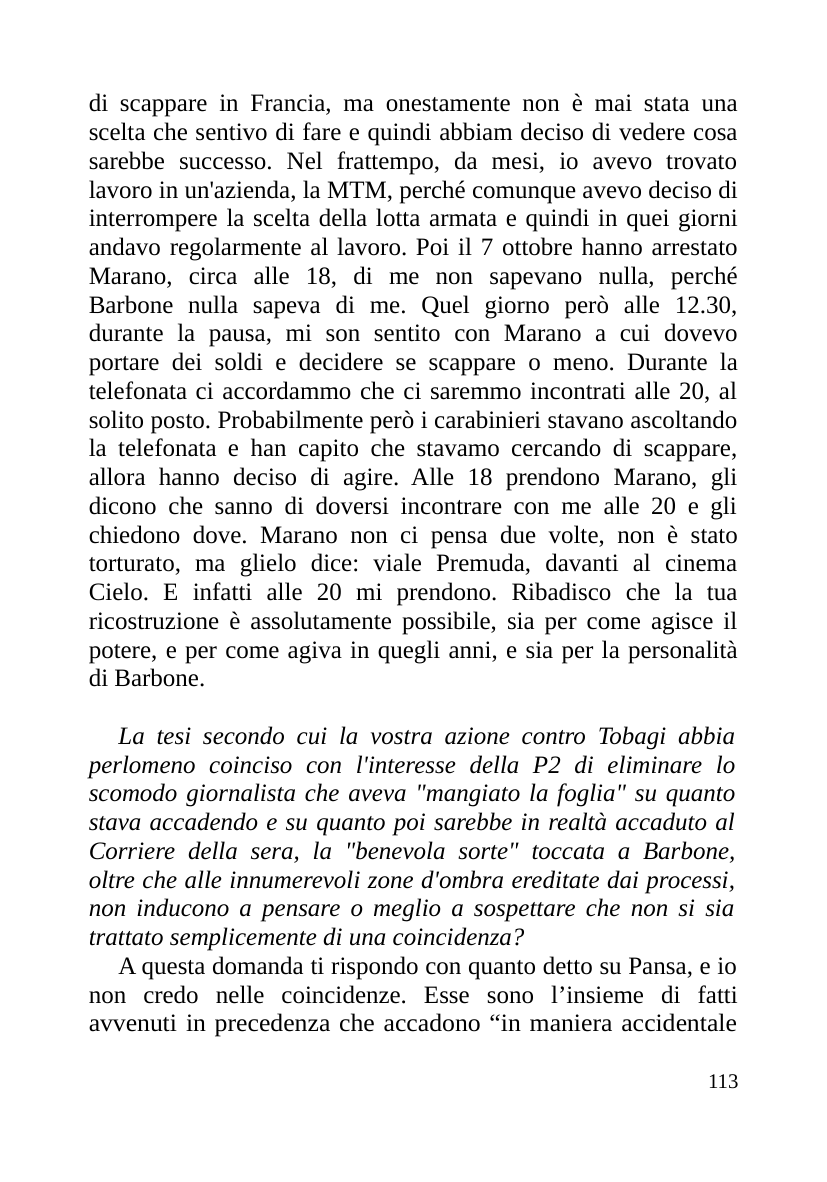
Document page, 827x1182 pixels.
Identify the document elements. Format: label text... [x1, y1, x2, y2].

text A questa domanda ti rispondo con quanto detto su Pansa, e io non credo nelle coincidenze. Esse sono l’insieme di fatti avvenuti in precedenza che accadono “in maniera accidentale [88, 951, 738, 1037]
text La tesi secondo cui la vostra azione contro Tobagi abbia perlomeno coinciso con l'interesse della P2 di eliminare lo scomodo giornalista che aveva "mangiato la foglia" su quanto stava accadendo e su quanto poi sarebbe in realtà accaduto al Corriere della sera, la "benevola sorte" toccata a Barbone, oltre che alle innumerevoli zone d'ombra ereditate dai processi, non inducono a pensare o meglio a sospettare che non si sia trattato semplicemente di una coincidenza? [88, 721, 738, 951]
